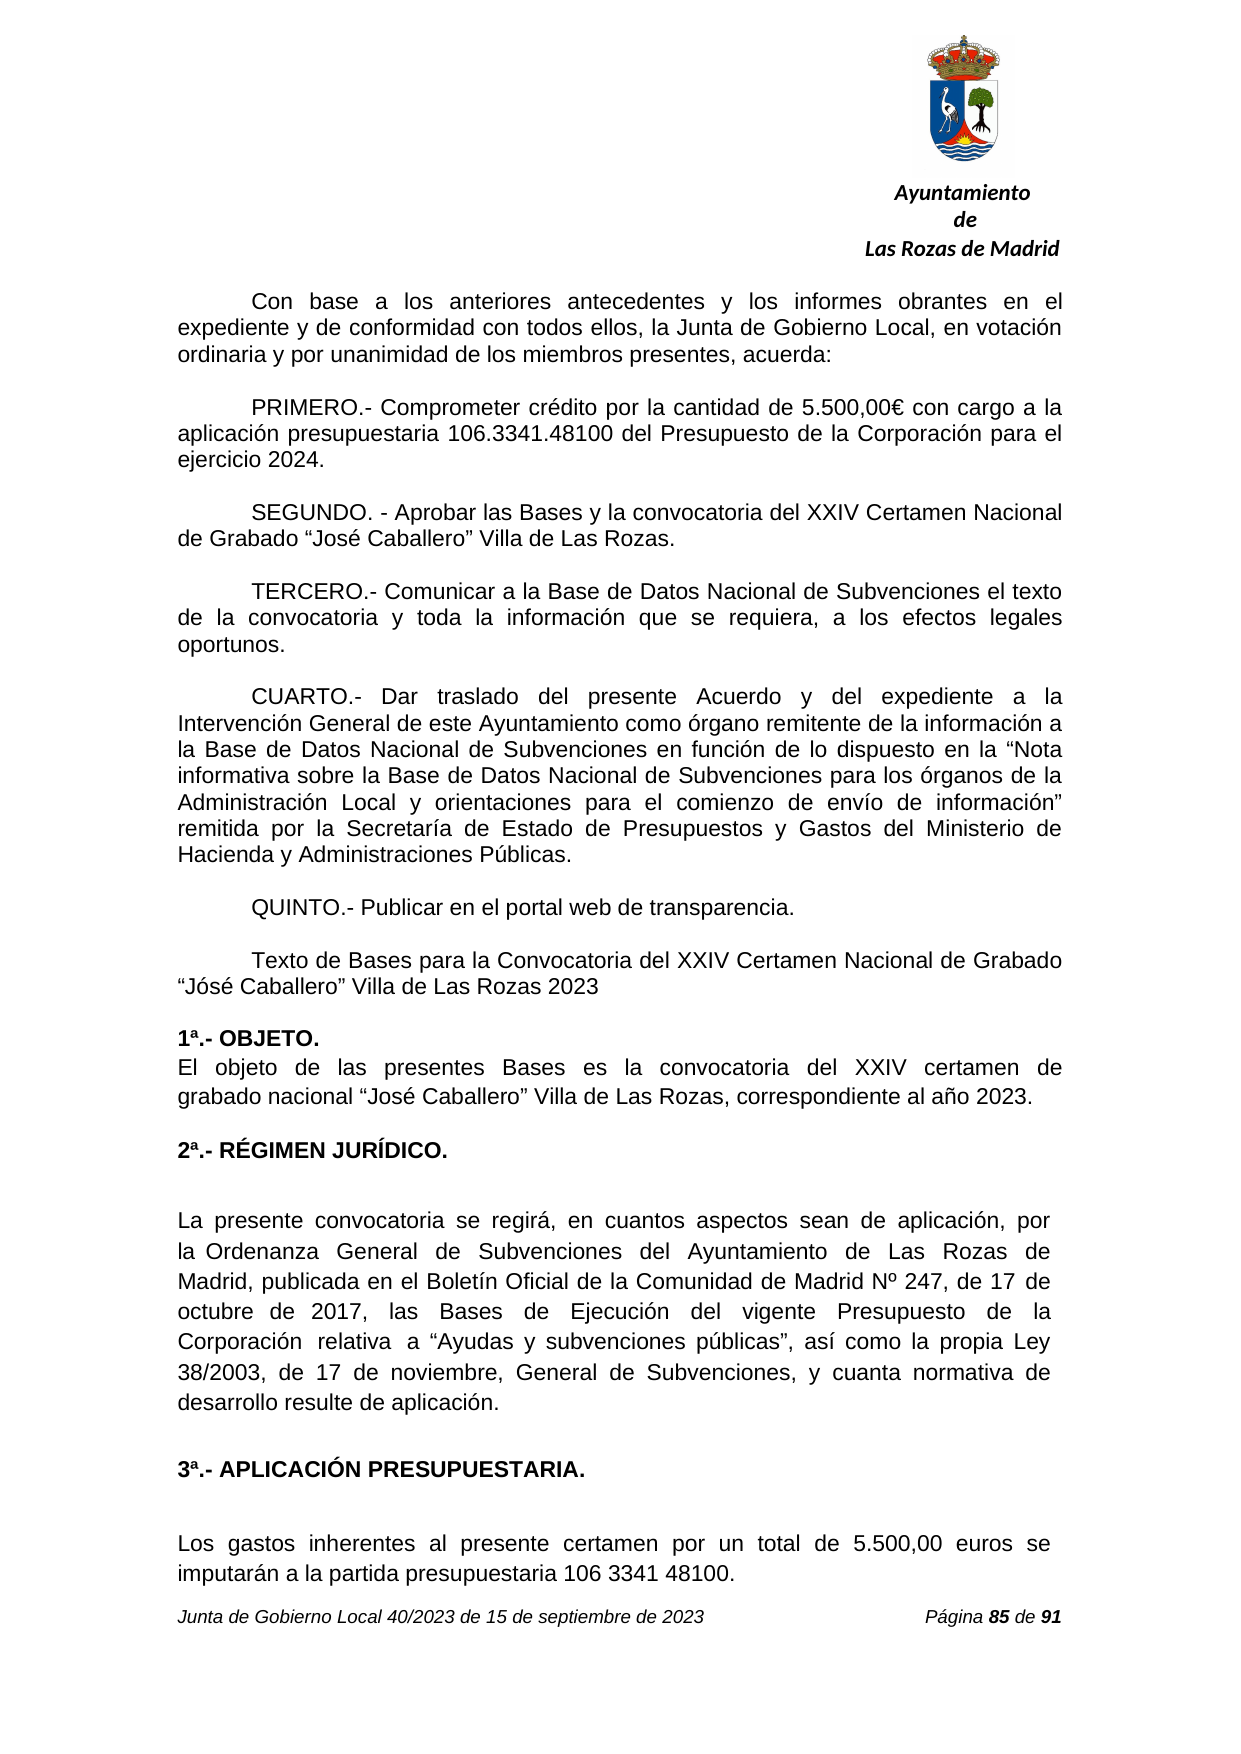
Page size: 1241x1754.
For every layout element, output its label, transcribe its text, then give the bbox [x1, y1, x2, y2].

subtitle 3ª.- APLICACIÓN PRESUPUESTARIA. [177, 1456, 1063, 1483]
text Los gastos inherentes al presente certamen por un total de 5.500,00 euros se imputarán a la partida presupuestaria 106 3341 48100. [177, 1530, 1051, 1586]
text CUARTO.- Dar traslado del presente Acuerdo y del expediente a la Intervención General de este Ayuntamiento como órgano remitente de la información a la Base de Datos Nacional de Subvenciones en función de lo dispuesto en la “Nota informativa sobre la Base de Datos Nacional de Subvenciones para los órganos de la Administración Local y orientaciones para el comienzo de envío de información” remitida por la Secretaría de Estado de Presupuestos y Gastos del Ministerio de Hacienda y Administraciones Públicas. [177, 683, 1063, 868]
text Texto de Bases para la Convocatoria del XXIV Certamen Nacional de Grabado “Jósé Caballero” Villa de Las Rozas 2023 [177, 947, 1063, 999]
text Con base a los anteriores antecedentes y los informes obrantes en el expediente y de conformidad con todos ellos, la Junta de Gobierno Local, en votación ordinaria y por unanimidad de los miembros presentes, acuerda: [177, 288, 1063, 367]
text TERCERO.- Comunicar a la Base de Datos Nacional de Subvenciones el texto de la convocatoria y toda la información que se requiera, a los efectos legales oportunos. [177, 578, 1063, 657]
subtitle 1ª.- OBJETO. [177, 1026, 1063, 1051]
subtitle 2ª.- RÉGIMEN JURÍDICO. [177, 1137, 1063, 1163]
text El objeto de las presentes Bases es la convocatoria del XXIV certamen de grabado nacional “José Caballero” Villa de Las Rozas, correspondiente al año 2023. [177, 1051, 1063, 1111]
text QUINTO.- Publicar en el portal web de transparencia. [177, 894, 1063, 921]
text La presente convocatoria se regirá, en cuantos aspectos sean de aplicación, por la Ordenanza General de Subvenciones del Ayuntamiento de Las Rozas de Madrid, publicada en el Boletín Oficial de la Comunidad de Madrid Nº 247, de 17 de octubre de 2017, las Bases de Ejecución del vigente Presupuesto de la Corporación relativa a “Ayudas y subvenciones públicas”, así como la propia Ley 38/2003, de 17 de noviembre, General de Subvenciones, y cuanta normativa de desarrollo resulte de aplicación. [177, 1207, 1051, 1415]
text SEGUNDO. - Aprobar las Bases y la convocatoria del XXIV Certamen Nacional de Grabado “José Caballero” Villa de Las Rozas. [177, 499, 1063, 552]
text PRIMERO.- Comprometer crédito por la cantidad de 5.500,00€ con cargo a la aplicación presupuestaria 106.3341.48100 del Presupuesto de la Corporación para el ejercicio 2024. [177, 393, 1063, 472]
